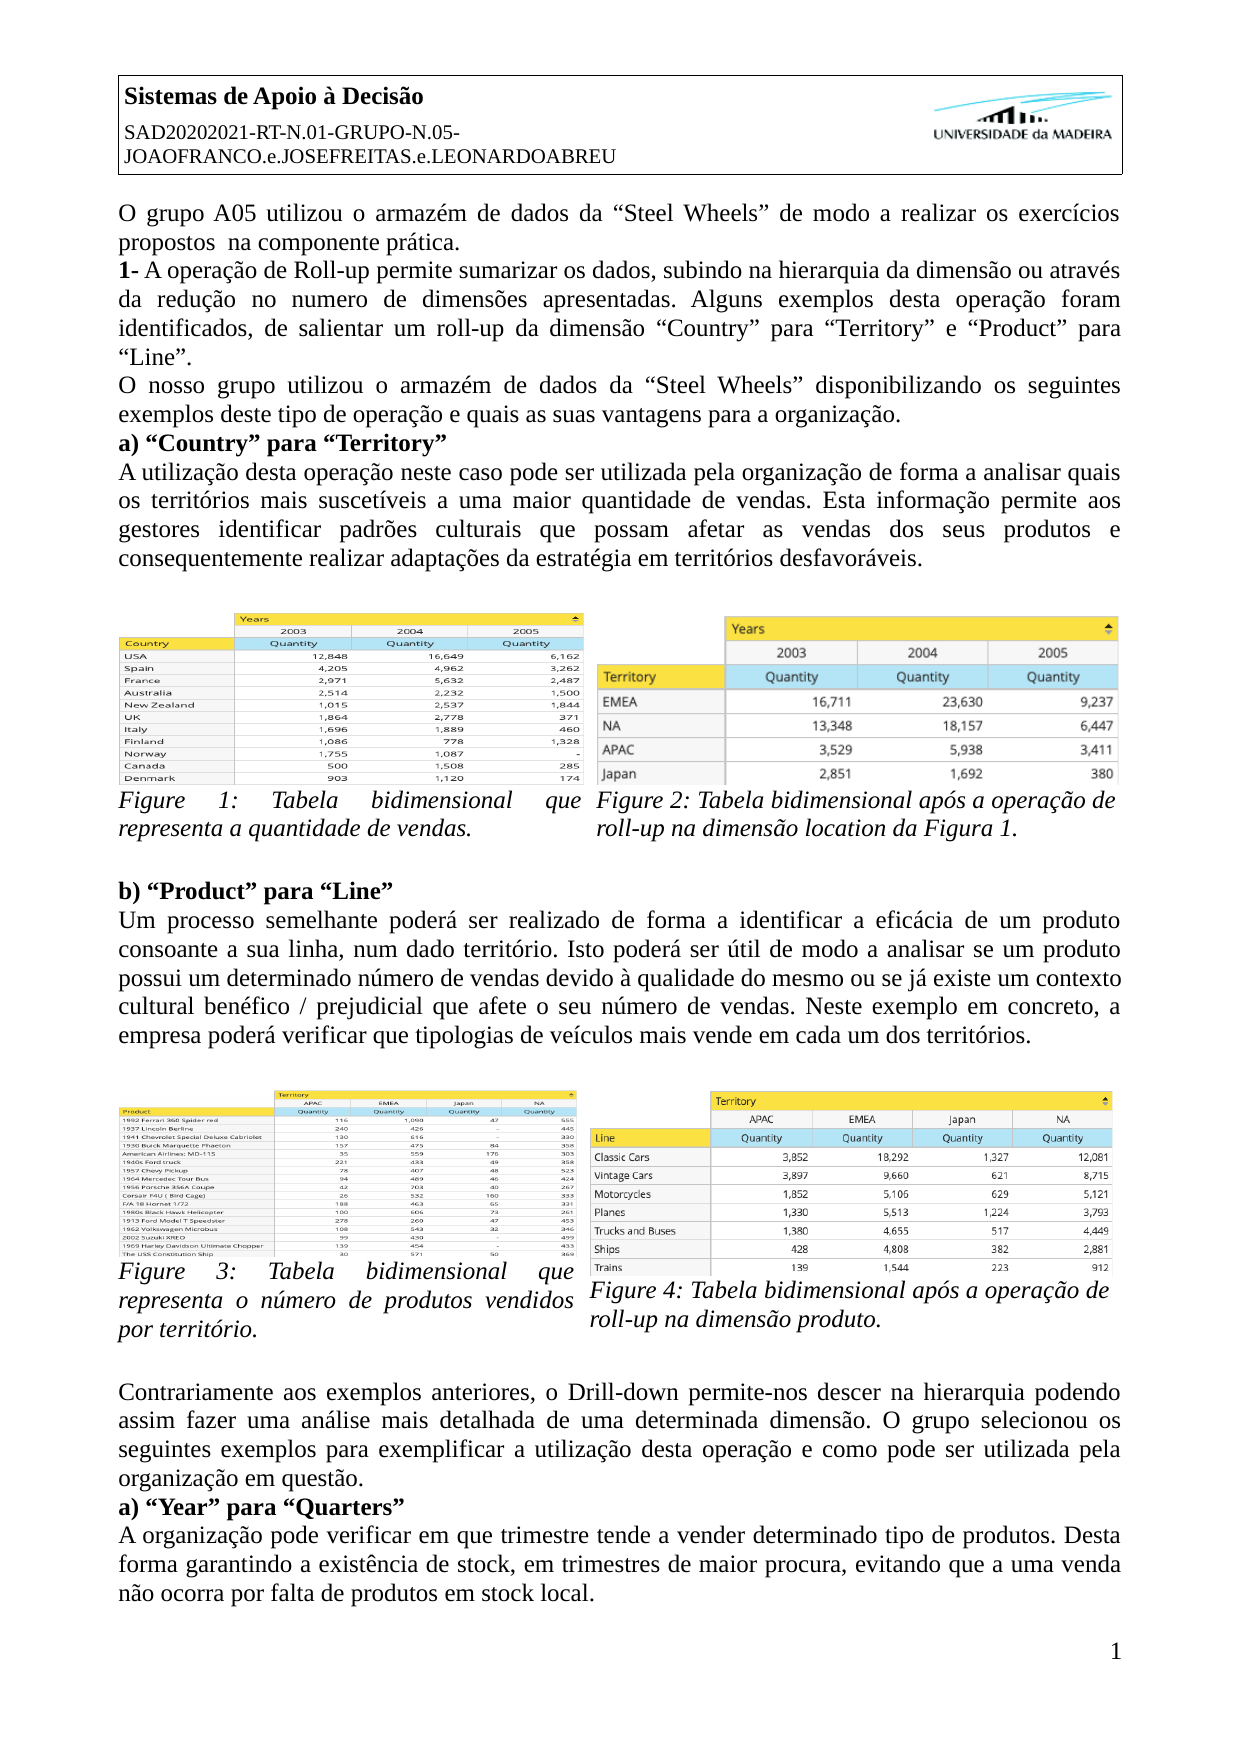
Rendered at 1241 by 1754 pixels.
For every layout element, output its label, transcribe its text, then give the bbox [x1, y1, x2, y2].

picture [118, 1090, 577, 1257]
text A organização pode verificar em que trimestre tende a vender determinado tipo de produtos. Desta forma garantindo a existência de stock, em trimestres de maior procura, evitando que a uma venda não ocorra por falta de produtos em stock local. [118, 1521, 1122, 1607]
text b) “Product” para “Line” [118, 876, 1122, 905]
text Figure 1: Tabela bidimensional que representa a quantidade de vendas. [118, 785, 584, 842]
text O nosso grupo utilizou o armazém de dados da “Steel Wheels” disponibilizando os seguintes exemplos deste tipo de operação e quais as suas vantagens para a organização. [118, 371, 1122, 428]
picture [589, 1090, 1113, 1276]
text a) “Country” para “Territory” [118, 428, 1122, 457]
text A utilização desta operação neste caso pode ser utilizada pela organização de forma a analisar quais os territórios mais suscetíveis a uma maior quantidade de vendas. Esta informação permite aos gestores identificar padrões culturais que possam afetar as vendas dos seus produtos e consequentemente realizar adaptações da estratégia em territórios desfavoráveis. [118, 457, 1122, 572]
text Figure 3: Tabela bidimensional que representa o número de produtos vendidos por território. [118, 1257, 577, 1343]
picture [919, 80, 1120, 146]
text O grupo A05 utilizou o armazém de dados da “Steel Wheels” de modo a realizar os exercícios propostos na componente prática. [118, 198, 1122, 256]
text Contrariamente aos exemplos anteriores, o Drill-down permite-nos descer na hierarquia podendo assim fazer uma análise mais detalhada de uma determinada dimensão. O grupo selecionou os seguintes exemplos para exemplificar a utilização desta operação e como pode ser utilizada pela organização em questão. [118, 1377, 1122, 1492]
text Figure 4: Tabela bidimensional após a operação de roll-up na dimensão produto. [589, 1276, 1113, 1333]
text a) “Year” para “Quarters” [118, 1492, 1122, 1521]
text 1- A operação de Roll-up permite sumarizar os dados, subindo na hierarquia da dimensão ou através da redução no numero de dimensões apresentadas. Alguns exemplos desta operação foram identificados, de salientar um roll-up da dimensão “Country” para “Territory” e “Product” para “Line”. [118, 256, 1122, 371]
picture [596, 614, 1119, 785]
picture [118, 613, 584, 785]
text Figure 2: Tabela bidimensional após a operação de roll-up na dimensão location da Figura 1. [596, 785, 1118, 842]
text Um processo semelhante poderá ser realizado de forma a identificar a eficácia de um produto consoante a sua linha, num dado território. Isto poderá ser útil de modo a analisar se um produto possui um determinado número de vendas devido à qualidade do mesmo ou se já existe um contexto cultural benéfico / prejudicial que afete o seu número de vendas. Neste exemplo em concreto, a empresa poderá verificar que tipologias de veículos mais vende em cada um dos territórios. [118, 905, 1122, 1049]
